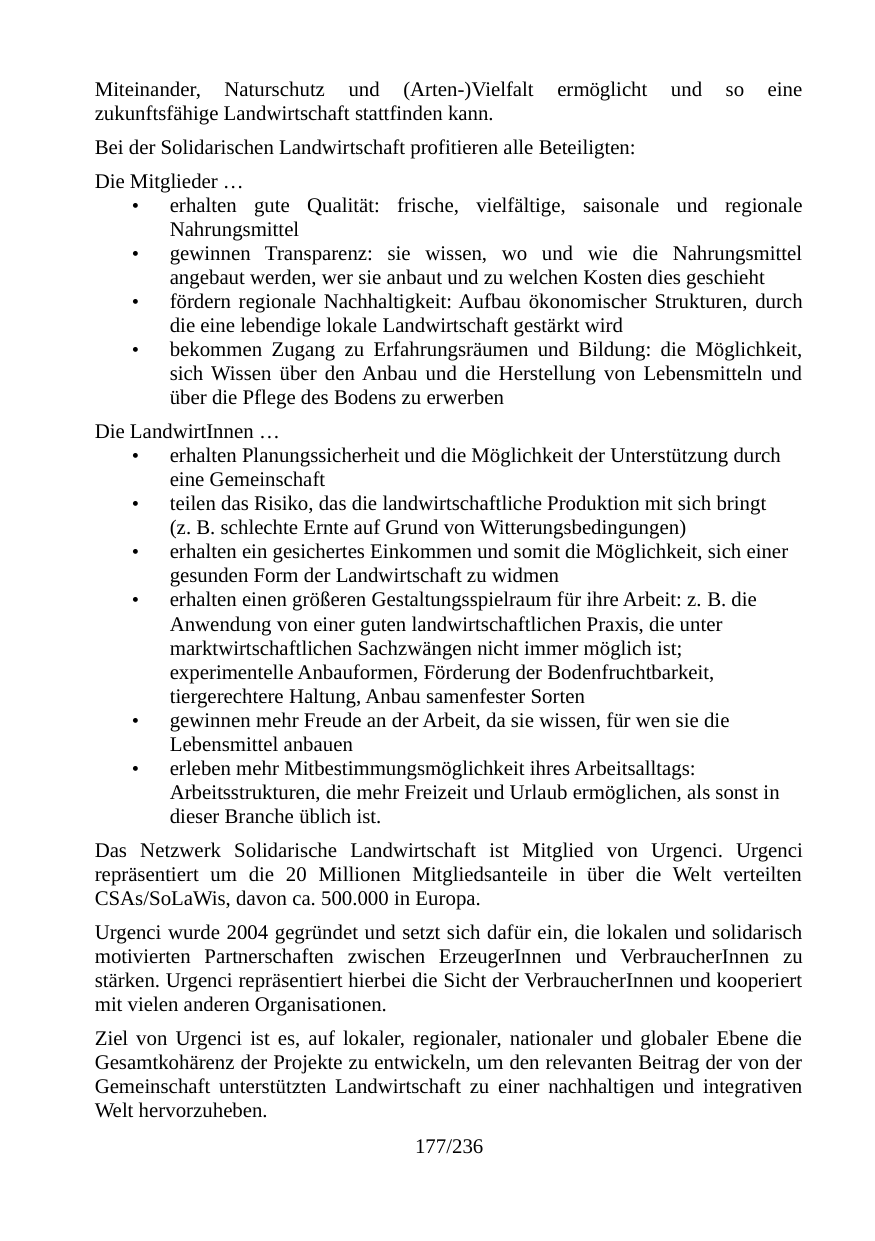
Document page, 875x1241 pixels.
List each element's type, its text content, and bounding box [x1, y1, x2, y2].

list fördern regionale Nachhaltigkeit: Aufbau ökonomischer Strukturen, durch die eine lebendige lokale Landwirtschaft gestärkt wird [132, 289, 803, 337]
list teilen das Risiko, das die landwirtschaftliche Produktion mit sich bringt (z. B. schlechte Ernte auf Grund von Witterungsbedingungen) [132, 491, 803, 539]
list erleben mehr Mitbestimmungsmöglichkeit ihres Arbeitsalltags: Arbeitsstrukturen, die mehr Freizeit und Urlaub ermöglichen, als sonst in dieser Branche üblich ist. [132, 756, 803, 828]
text Ziel von Urgenci ist es, auf lokaler, regionaler, nationaler und globaler Ebene die Gesamtkohärenz der Projekte zu entwickeln, um den relevanten Beitrag der von der Gemeinschaft unterstützten Landwirtschaft zu einer nachhaltigen und integrativen Welt hervorzuheben. [94, 1026, 803, 1122]
text Das Netzwerk Solidarische Landwirtschaft ist Mitglied von Urgenci. Urgenci repräsentiert um die 20 Millionen Mitgliedsanteile in über die Welt verteilten CSAs/SoLaWis, davon ca. 500.000 in Europa. [94, 838, 803, 910]
text Miteinander, Naturschutz und (Arten-)Vielfalt ermöglicht und so eine zukunftsfähige Landwirtschaft stattfinden kann. [94, 77, 803, 125]
list erhalten einen größeren Gestaltungsspielraum für ihre Arbeit: z. B. die Anwendung von einer guten landwirtschaftlichen Praxis, die unter marktwirtschaftlichen Sachzwängen nicht immer möglich ist; experimentelle Anbauformen, Förderung der Bodenfruchtbarkeit, tiergerechtere Haltung, Anbau samenfester Sorten [132, 587, 803, 708]
list erhalten Planungssicherheit und die Möglichkeit der Unterstützung durch eine Gemeinschaft [132, 443, 803, 491]
text Die LandwirtInnen … [94, 419, 803, 443]
list erhalten gute Qualität: frische, vielfältige, saisonale und regionale Nahrungsmittel [132, 193, 803, 241]
list gewinnen Transparenz: sie wissen, wo und wie die Nahrungsmittel angebaut werden, wer sie anbaut und zu welchen Kosten dies geschieht [132, 241, 803, 289]
text Bei der Solidarischen Landwirtschaft profitieren alle Beteiligten: [94, 135, 803, 159]
text Die Mitglieder … [94, 168, 803, 193]
list bekommen Zugang zu Erfahrungsräumen und Bildung: die Möglichkeit, sich Wissen über den Anbau und die Herstellung von Lebensmitteln und über die Pflege des Bodens zu erwerben [132, 337, 803, 409]
list erhalten ein gesichertes Einkommen und somit die Möglichkeit, sich einer gesunden Form der Landwirtschaft zu widmen [132, 539, 803, 587]
text Urgenci wurde 2004 gegründet und setzt sich dafür ein, die lokalen und solidarisch motivierten Partnerschaften zwischen ErzeugerInnen und VerbraucherInnen zu stärken. Urgenci repräsentiert hierbei die Sicht der VerbraucherInnen und kooperiert mit vielen anderen Organisationen. [94, 920, 803, 1016]
list gewinnen mehr Freude an der Arbeit, da sie wissen, für wen sie die Lebensmittel anbauen [132, 708, 803, 756]
